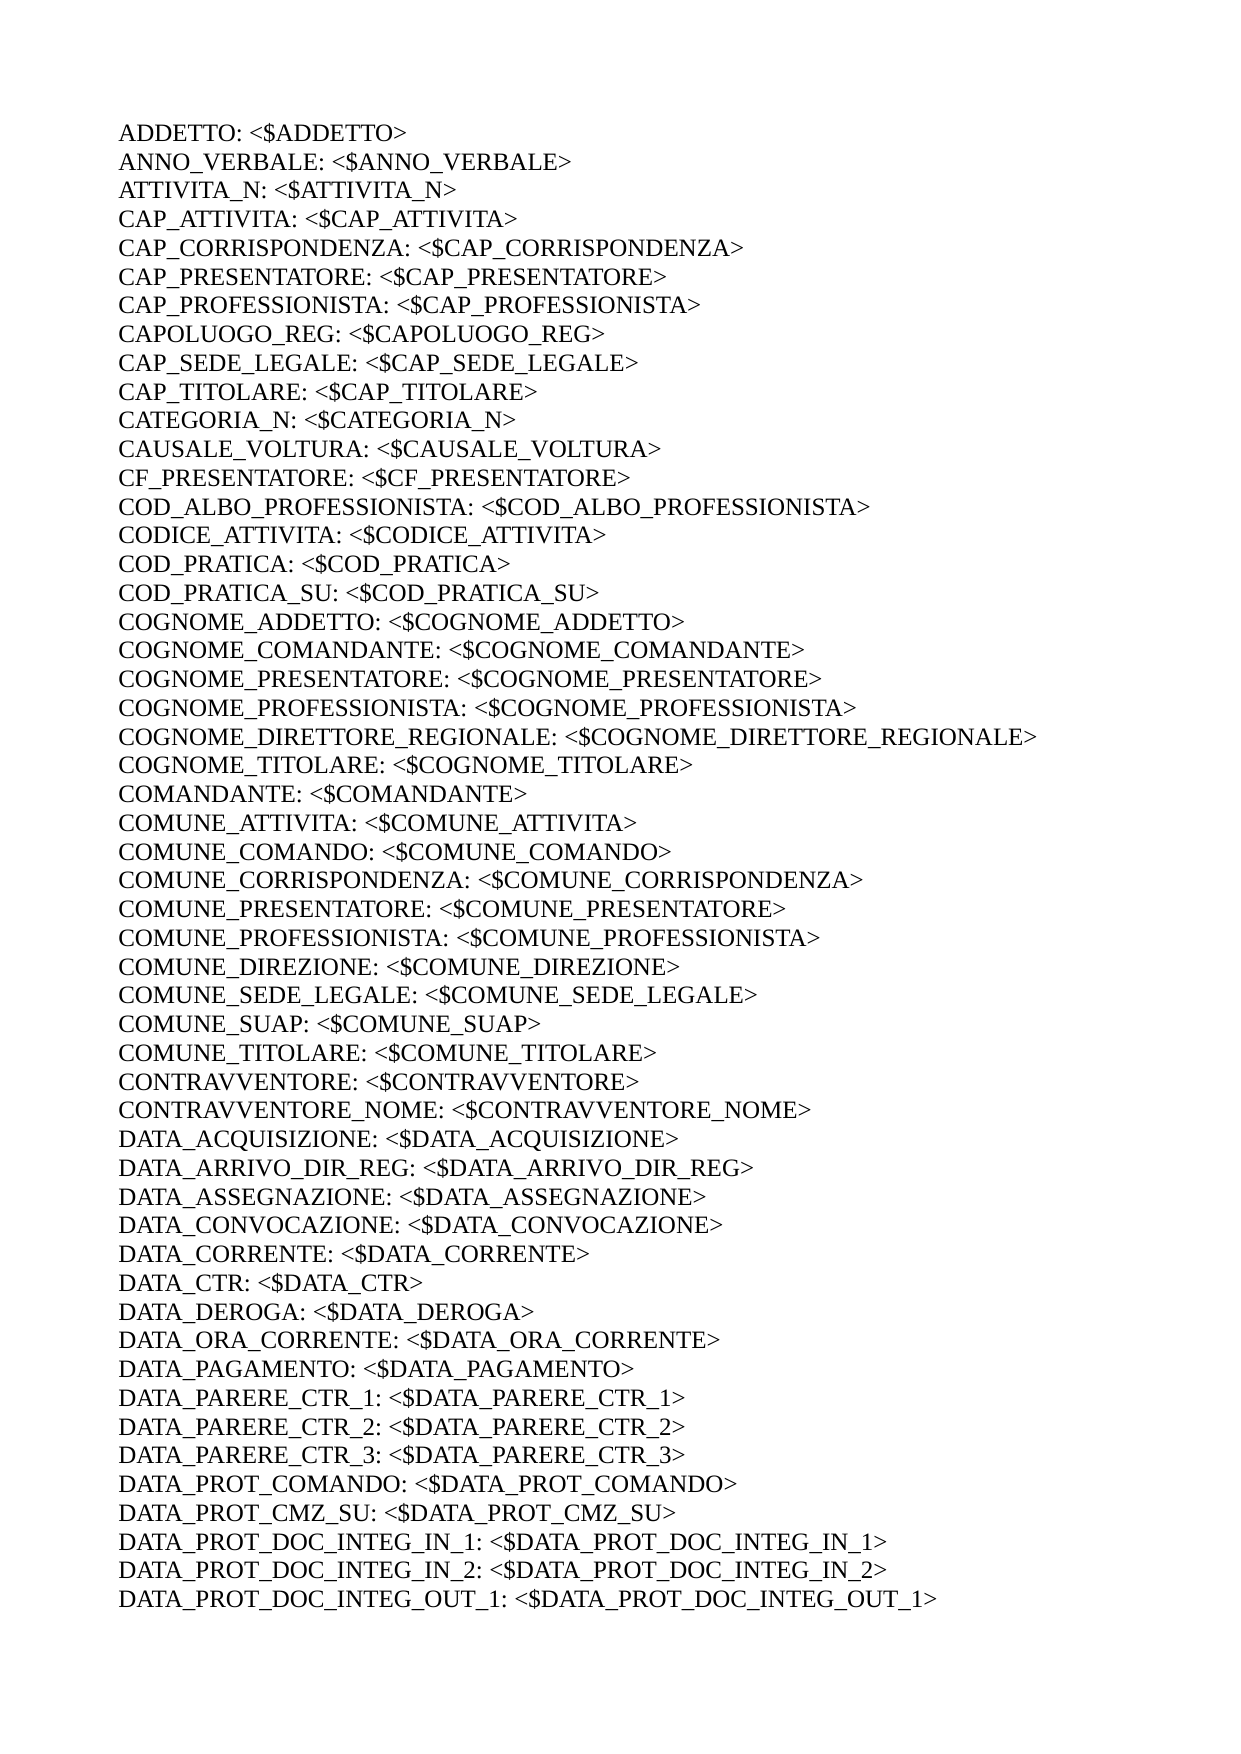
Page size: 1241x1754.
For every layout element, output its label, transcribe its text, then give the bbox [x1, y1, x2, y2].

text COGNOME_TITOLARE: <$COGNOME_TITOLARE> [118, 751, 1122, 779]
text CAPOLUOGO_REG: <$CAPOLUOGO_REG> [118, 319, 1122, 348]
text CAP_TITOLARE: <$CAP_TITOLARE> [118, 377, 1122, 406]
text COGNOME_PROFESSIONISTA: <$COGNOME_PROFESSIONISTA> [118, 693, 1122, 722]
text DATA_PROT_COMANDO: <$DATA_PROT_COMANDO> [118, 1469, 1122, 1498]
text DATA_ASSEGNAZIONE: <$DATA_ASSEGNAZIONE> [118, 1182, 1122, 1211]
text COGNOME_DIRETTORE_REGIONALE: <$COGNOME_DIRETTORE_REGIONALE> [118, 722, 1122, 751]
text CAP_CORRISPONDENZA: <$CAP_CORRISPONDENZA> [118, 233, 1122, 262]
text CF_PRESENTATORE: <$CF_PRESENTATORE> [118, 463, 1122, 492]
text DATA_CORRENTE: <$DATA_CORRENTE> [118, 1239, 1122, 1268]
text DATA_PROT_DOC_INTEG_OUT_1: <$DATA_PROT_DOC_INTEG_OUT_1> [118, 1584, 1122, 1613]
text COD_PRATICA_SU: <$COD_PRATICA_SU> [118, 578, 1122, 607]
text DATA_PROT_CMZ_SU: <$DATA_PROT_CMZ_SU> [118, 1498, 1122, 1527]
text CODICE_ATTIVITA: <$CODICE_ATTIVITA> [118, 521, 1122, 549]
text CONTRAVVENTORE: <$CONTRAVVENTORE> [118, 1067, 1122, 1096]
text COMUNE_PRESENTATORE: <$COMUNE_PRESENTATORE> [118, 894, 1122, 923]
text CAP_PROFESSIONISTA: <$CAP_PROFESSIONISTA> [118, 291, 1122, 319]
text COMUNE_ATTIVITA: <$COMUNE_ATTIVITA> [118, 808, 1122, 837]
text COD_PRATICA: <$COD_PRATICA> [118, 549, 1122, 578]
text DATA_CONVOCAZIONE: <$DATA_CONVOCAZIONE> [118, 1211, 1122, 1239]
text COD_ALBO_PROFESSIONISTA: <$COD_ALBO_PROFESSIONISTA> [118, 492, 1122, 521]
text CATEGORIA_N: <$CATEGORIA_N> [118, 406, 1122, 434]
text DATA_PARERE_CTR_1: <$DATA_PARERE_CTR_1> [118, 1383, 1122, 1412]
text COMUNE_SEDE_LEGALE: <$COMUNE_SEDE_LEGALE> [118, 981, 1122, 1009]
text DATA_ORA_CORRENTE: <$DATA_ORA_CORRENTE> [118, 1326, 1122, 1354]
text CAUSALE_VOLTURA: <$CAUSALE_VOLTURA> [118, 434, 1122, 463]
text COGNOME_COMANDANTE: <$COGNOME_COMANDANTE> [118, 636, 1122, 664]
text COMANDANTE: <$COMANDANTE> [118, 779, 1122, 808]
text COMUNE_CORRISPONDENZA: <$COMUNE_CORRISPONDENZA> [118, 866, 1122, 894]
text COMUNE_SUAP: <$COMUNE_SUAP> [118, 1009, 1122, 1038]
text COGNOME_ADDETTO: <$COGNOME_ADDETTO> [118, 607, 1122, 636]
text CAP_PRESENTATORE: <$CAP_PRESENTATORE> [118, 262, 1122, 291]
text CAP_SEDE_LEGALE: <$CAP_SEDE_LEGALE> [118, 348, 1122, 377]
text ANNO_VERBALE: <$ANNO_VERBALE> [118, 147, 1122, 176]
text DATA_PARERE_CTR_3: <$DATA_PARERE_CTR_3> [118, 1441, 1122, 1469]
text ADDETTO: <$ADDETTO> [118, 118, 1122, 147]
text COMUNE_DIREZIONE: <$COMUNE_DIREZIONE> [118, 952, 1122, 981]
text DATA_ARRIVO_DIR_REG: <$DATA_ARRIVO_DIR_REG> [118, 1153, 1122, 1182]
text COMUNE_TITOLARE: <$COMUNE_TITOLARE> [118, 1038, 1122, 1067]
text DATA_ACQUISIZIONE: <$DATA_ACQUISIZIONE> [118, 1124, 1122, 1153]
text COGNOME_PRESENTATORE: <$COGNOME_PRESENTATORE> [118, 664, 1122, 693]
text DATA_PROT_DOC_INTEG_IN_1: <$DATA_PROT_DOC_INTEG_IN_1> [118, 1527, 1122, 1556]
text DATA_DEROGA: <$DATA_DEROGA> [118, 1297, 1122, 1326]
text CAP_ATTIVITA: <$CAP_ATTIVITA> [118, 204, 1122, 233]
text ATTIVITA_N: <$ATTIVITA_N> [118, 176, 1122, 204]
text DATA_PROT_DOC_INTEG_IN_2: <$DATA_PROT_DOC_INTEG_IN_2> [118, 1556, 1122, 1584]
text COMUNE_PROFESSIONISTA: <$COMUNE_PROFESSIONISTA> [118, 923, 1122, 952]
text COMUNE_COMANDO: <$COMUNE_COMANDO> [118, 837, 1122, 866]
text DATA_CTR: <$DATA_CTR> [118, 1268, 1122, 1297]
text DATA_PARERE_CTR_2: <$DATA_PARERE_CTR_2> [118, 1412, 1122, 1441]
text CONTRAVVENTORE_NOME: <$CONTRAVVENTORE_NOME> [118, 1096, 1122, 1124]
text DATA_PAGAMENTO: <$DATA_PAGAMENTO> [118, 1354, 1122, 1383]
